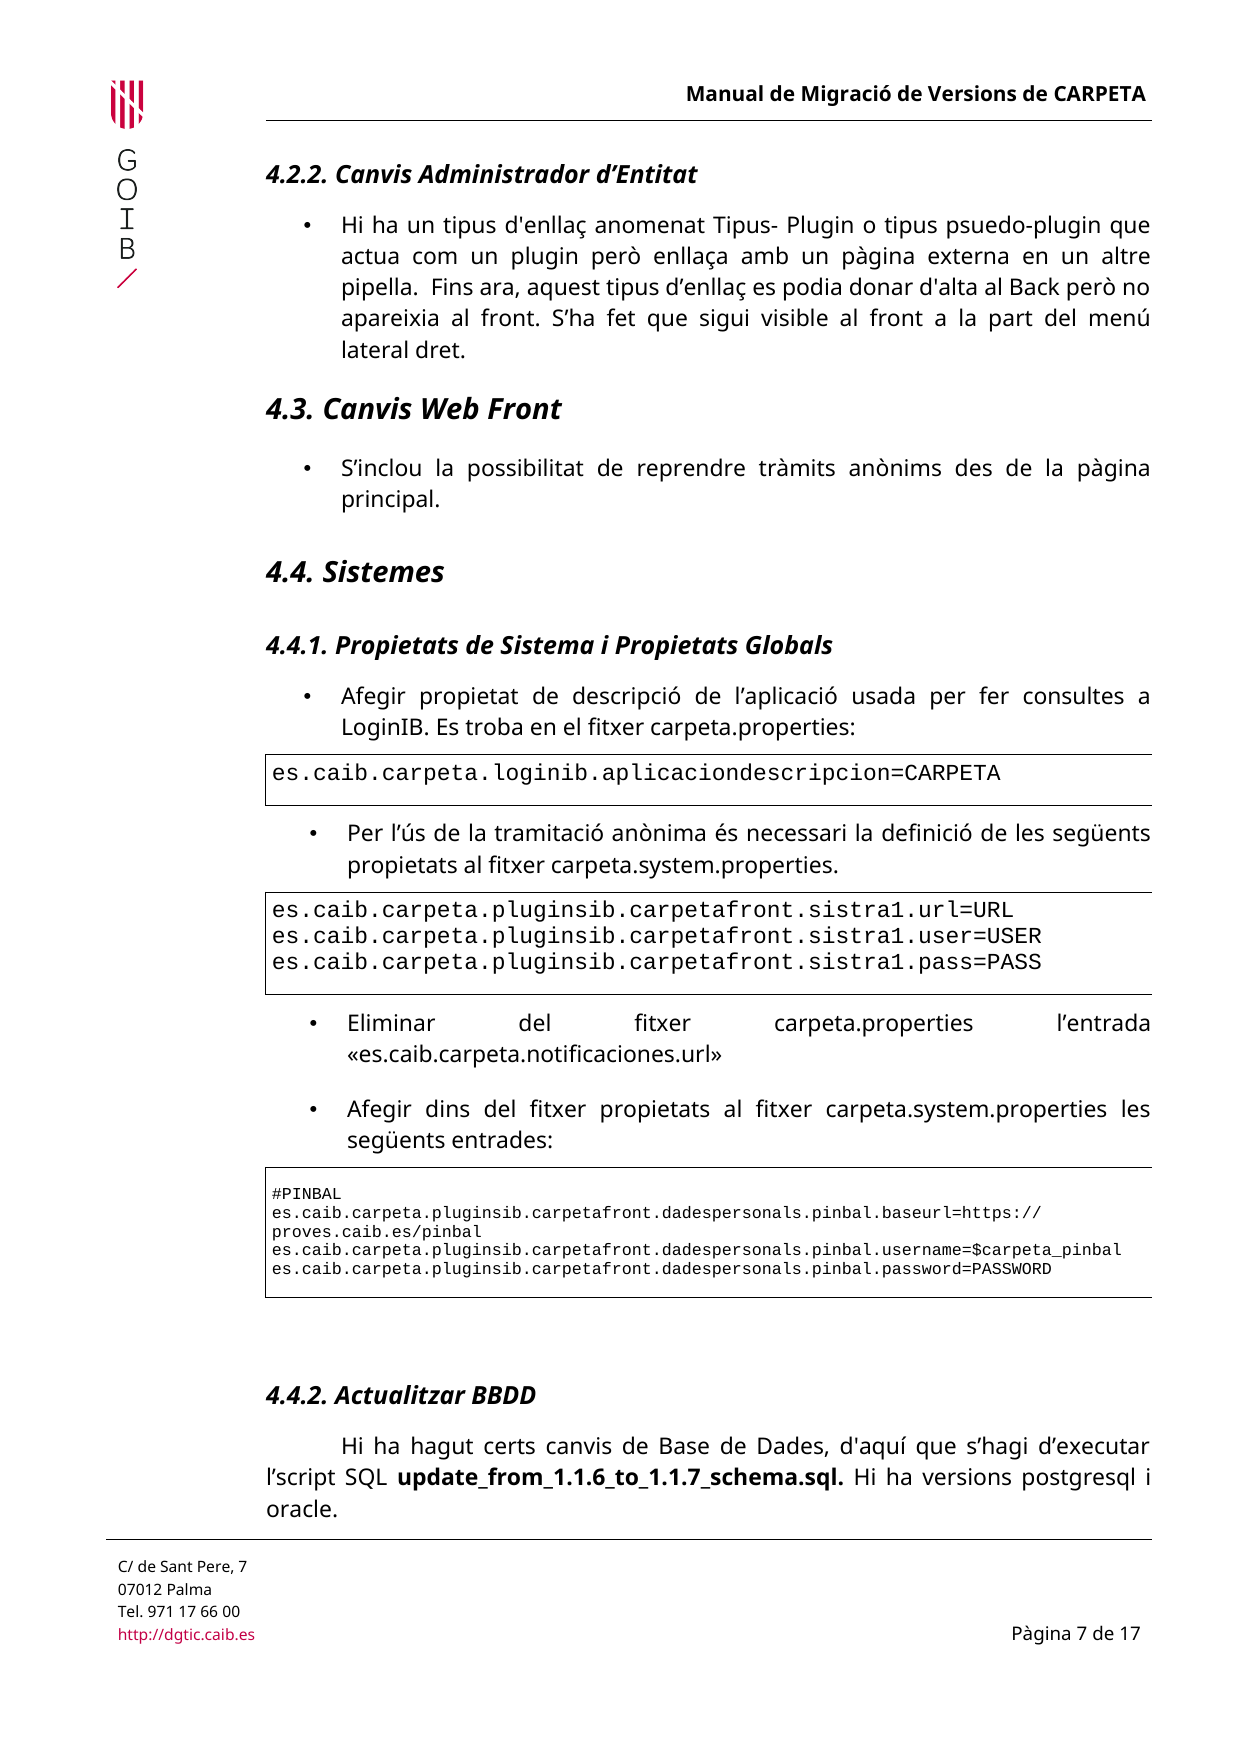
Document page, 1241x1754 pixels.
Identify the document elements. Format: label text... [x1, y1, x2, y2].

subtitle Canvis Administrador d’Entitat [266, 156, 1152, 191]
subtitle Propietats de Sistema i Propietats Globals [266, 628, 1152, 662]
list S’inclou la possibilitat de reprendre tràmits anònims des de la pàgina principal. [303, 452, 1152, 514]
list Hi ha hagut certs canvis de Base de Dades, d'aquí que s’hagi d’executar l’script SQL update_from_1.1.6_to_1.1.7_schema.sql. Hi ha versions postgresql i oracle. [266, 1430, 1152, 1524]
picture [82, 57, 172, 319]
list Afegir propietat de descripció de l’aplicació usada per fer consultes a LoginIB. Es troba en el fitxer carpeta.properties: [303, 680, 1152, 743]
table_header #PINBAL es.caib.carpeta.pluginsib.carpetafront.dadespersonals.pinbal.baseurl=https://proves.caib.es/pinbal es.caib.carpeta.pluginsib.carpetafront.dadespersonals.pinbal.username=$carpeta_pinbal es.caib.carpeta.pluginsib.carpetafront.dadespersonals.pinbal.password=PASSWORD [266, 1168, 1152, 1297]
table_header es.caib.carpeta.loginib.aplicaciondescripcion=CARPETA [266, 755, 1152, 804]
subtitle Canvis Web Front [266, 388, 1152, 428]
list Per l’ús de la tramitació anònima és necessari la definició de les següents propietats al fitxer carpeta.system.properties. [309, 817, 1152, 880]
list Eliminar del fitxer carpeta.properties l’entrada «es.caib.carpeta.notificaciones.url» [309, 1007, 1152, 1069]
list Hi ha un tipus d'enllaç anomenat Tipus- Plugin o tipus psuedo-plugin que actua com un plugin però enllaça amb un pàgina externa en un altre pipella. Fins ara, aquest tipus d’enllaç es podia donar d'alta al Back però no apareixia al front. S’ha fet que sigui visible al front a la part del menú lateral dret. [303, 208, 1152, 365]
table_header es.caib.carpeta.pluginsib.carpetafront.sistra1.url=URL es.caib.carpeta.pluginsib.carpetafront.sistra1.user=USER es.caib.carpeta.pluginsib.carpetafront.sistra1.pass=PASS [266, 893, 1152, 994]
subtitle Actualitzar BBDD [266, 1378, 1152, 1412]
subtitle Sistemes [266, 551, 1152, 591]
list Afegir dins del fitxer propietats al fitxer carpeta.system.properties les següents entrades: [309, 1093, 1152, 1155]
